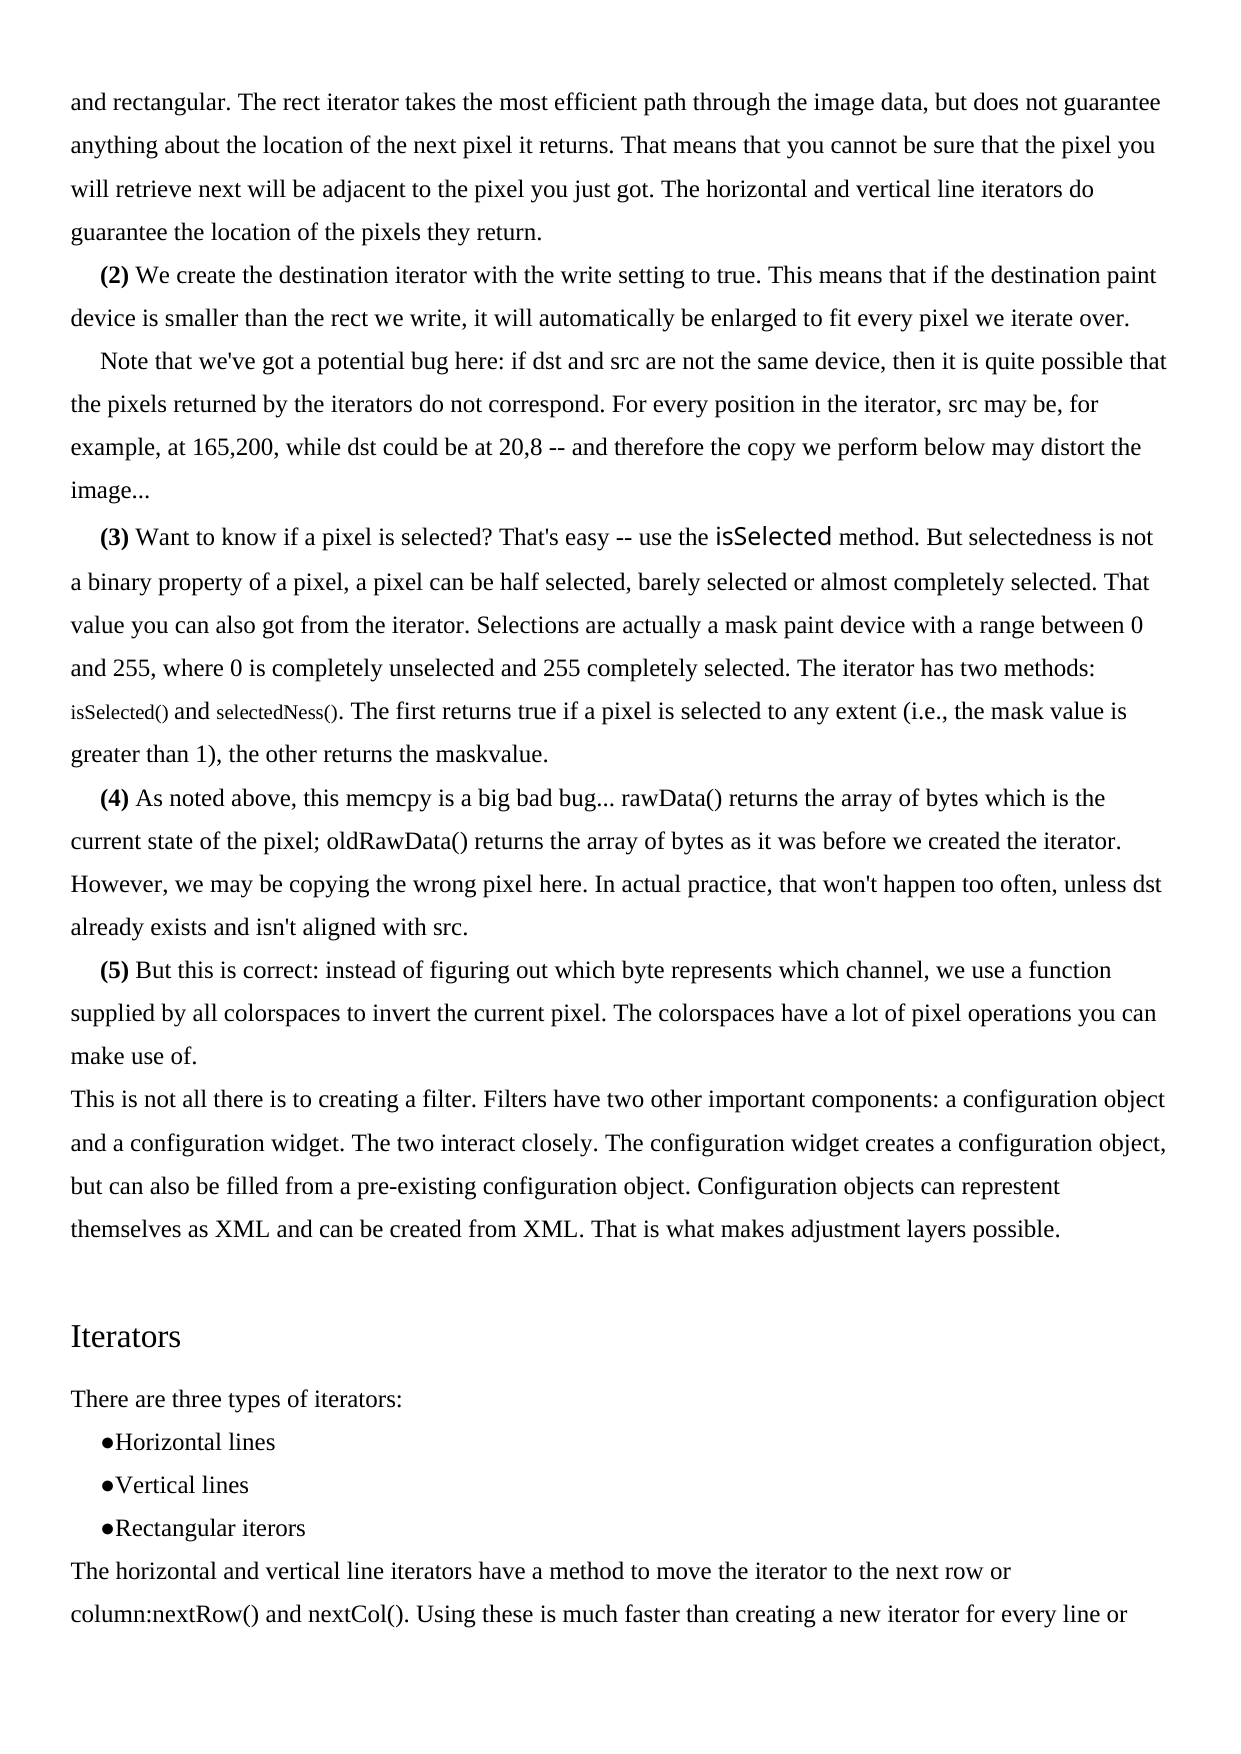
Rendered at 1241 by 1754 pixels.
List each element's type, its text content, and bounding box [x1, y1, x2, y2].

text Vertical lines [70, 1470, 1170, 1499]
text There are three types of iterators: [70, 1384, 1170, 1413]
text and rectangular. The rect iterator takes the most efficient path through the image data, but does not guarantee anything about the location of the next pixel it returns. That means that you cannot be sure that the pixel you will retrieve next will be adjacent to the pixel you just got. The horizontal and vertical line iterators do guarantee the location of the pixels they return. [70, 87, 1170, 246]
text (2) We create the destination iterator with the write setting to true. This means that if the destination paint device is smaller than the rect we write, it will automatically be enlarged to fit every pixel we iterate over. [70, 260, 1170, 332]
text Horizontal lines [70, 1427, 1170, 1456]
text This is not all there is to creating a filter. Filters have two other important components: a configuration object and a configuration widget. The two interact closely. The configuration widget creates a configuration object, but can also be filled from a pre-existing configuration object. Configuration objects can represtent themselves as XML and can be created from XML. That is what makes adjustment layers possible. [70, 1084, 1170, 1243]
text Rectangular iterors [70, 1513, 1170, 1542]
text (5) But this is correct: instead of figuring out which byte represents which channel, we use a function supplied by all colorspaces to invert the current pixel. The colorspaces have a lot of pixel operations you can make use of. [70, 955, 1170, 1070]
text (3) Want to know if a pixel is selected? That's easy -- use the isSelected method. But selectedness is not a binary property of a pixel, a pixel can be half selected, barely selected or almost completely selected. That value you can also got from the iterator. Selections are actually a mask paint device with a range between 0 and 255, where 0 is completely unselected and 255 completely selected. The iterator has two methods: isSelected() and selectedNess(). The first returns true if a pixel is selected to any extent (i.e., the mask value is greater than 1), the other returns the maskvalue. [70, 519, 1170, 768]
text Note that we've got a potential bug here: if dst and src are not the same device, then it is quite possible that the pixels returned by the iterators do not correspond. For every position in the iterator, src may be, for example, at 165,200, while dst could be at 20,8 -- and therefore the copy we perform below may distort the image... [70, 346, 1170, 504]
text (4) As noted above, this memcpy is a big bad bug... rawData() returns the array of bytes which is the current state of the pixel; oldRawData() returns the array of bytes as it was before we created the iterator. However, we may be copying the wrong pixel here. In actual practice, that won't happen too often, unless dst already exists and isn't aligned with src. [70, 783, 1170, 941]
text The horizontal and vertical line iterators have a method to move the iterator to the next row or column:nextRow() and nextCol(). Using these is much faster than creating a new iterator for every line or [70, 1556, 1170, 1628]
subtitle 4.1.Iterators [70, 1316, 1170, 1354]
